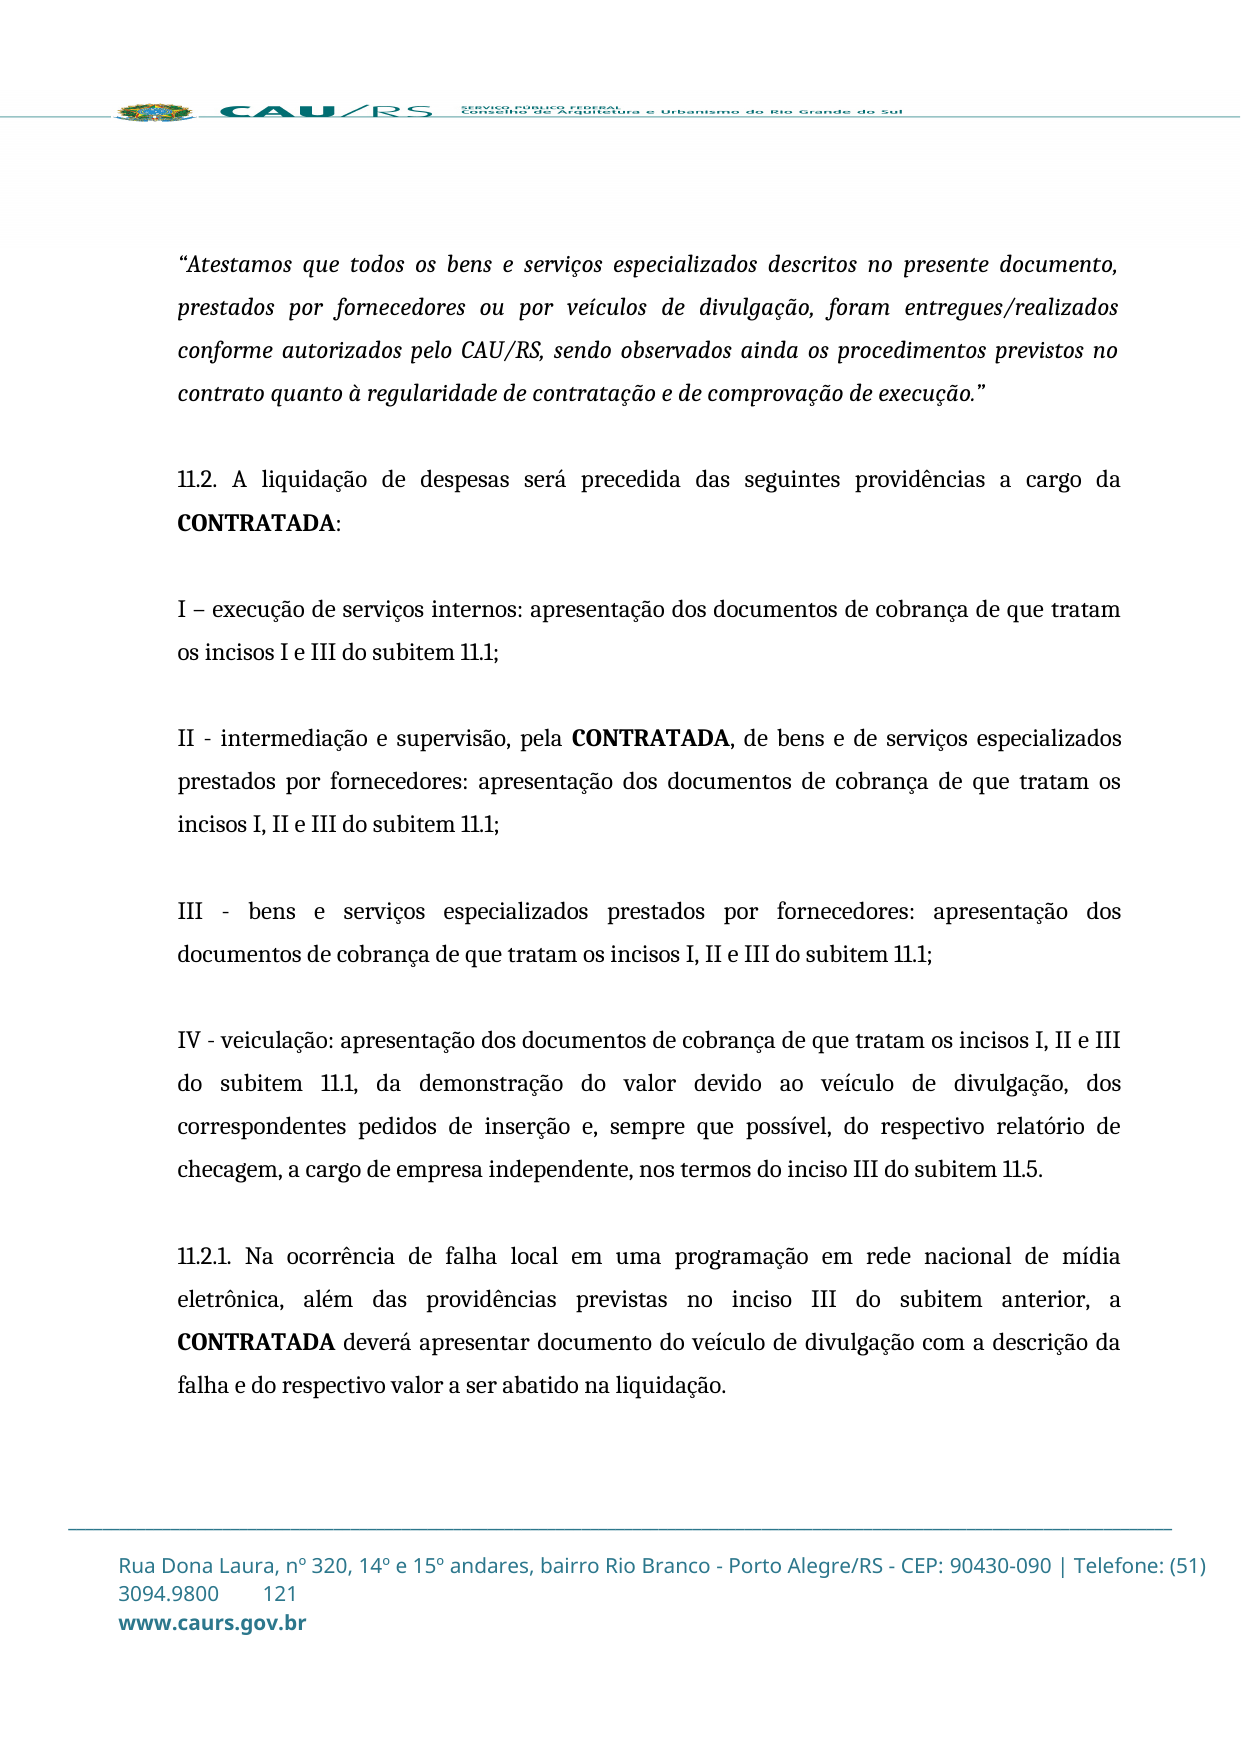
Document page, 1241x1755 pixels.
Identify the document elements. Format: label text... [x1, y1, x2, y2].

text “Atestamos que todos os bens e serviços especializados descritos no presente documento, prestados por fornecedores ou por veículos de divulgação, foram entregues/realizados conforme autorizados pelo CAU/RS, sendo observados ainda os procedimentos previstos no contrato quanto à regularidade de contratação e de comprovação de execução.” [177, 250, 1122, 408]
text 11.2.1. Na ocorrência de falha local em uma programação em rede nacional de mídia eletrônica, além das providências previstas no inciso III do subitem anterior, a CONTRATADA deverá apresentar documento do veículo de divulgação com a descrição da falha e do respectivo valor a ser abatido na liquidação. [177, 1242, 1122, 1400]
text I – execução de serviços internos: apresentação dos documentos de cobrança de que tratam os incisos I e III do subitem 11.1; [177, 595, 1122, 667]
text IV - veiculação: apresentação dos documentos de cobrança de que tratam os incisos I, II e III do subitem 11.1, da demonstração do valor devido ao veículo de divulgação, dos correspondentes pedidos de inserção e, sempre que possível, do respectivo relatório de checagem, a cargo de empresa independente, nos termos do inciso III do subitem 11.5. [177, 1026, 1122, 1184]
text II - intermediação e supervisão, pela CONTRATADA, de bens e de serviços especializados prestados por fornecedores: apresentação dos documentos de cobrança de que tratam os incisos I, II e III do subitem 11.1; [177, 724, 1122, 839]
text III - bens e serviços especializados prestados por fornecedores: apresentação dos documentos de cobrança de que tratam os incisos I, II e III do subitem 11.1; [177, 897, 1122, 968]
text 11.2. A liquidação de despesas será precedida das seguintes providências a cargo da CONTRATADA: [177, 465, 1122, 537]
